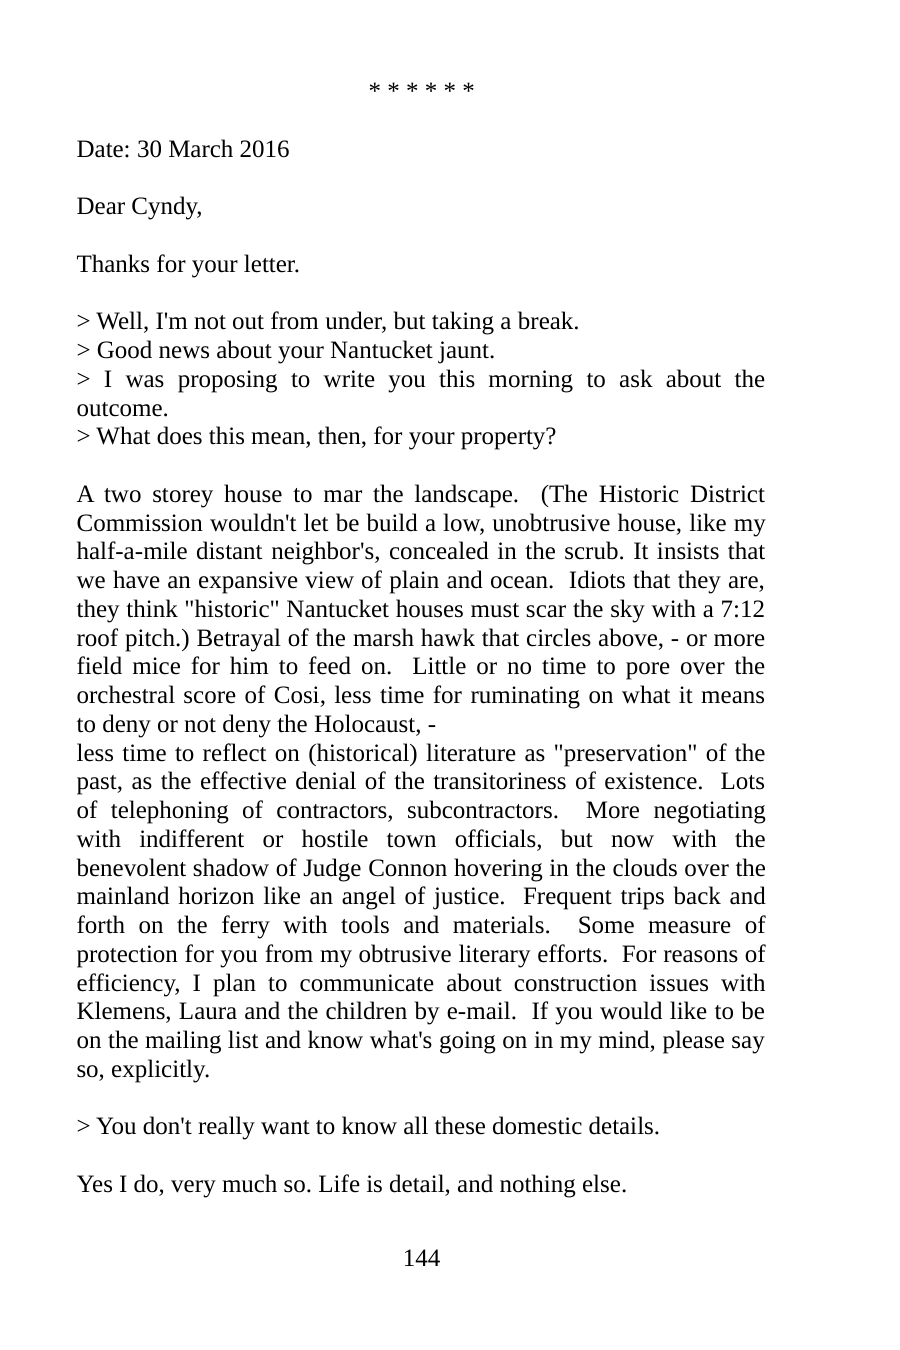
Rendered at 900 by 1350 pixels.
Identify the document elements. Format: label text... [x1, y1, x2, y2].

text * * * * * * [76, 76, 766, 105]
text > What does this mean, then, for your property? [76, 421, 766, 450]
text > Good news about your Nantucket jaunt. [76, 335, 766, 364]
text less time to reflect on (historical) literature as "preservation" of the past, as the effective denial of the transitoriness of existence. Lots of telephoning of contractors, subcontractors. More negotiating with indifferent or hostile town officials, but now with the benevolent shadow of Judge Connon hovering in the clouds over the mainland horizon like an angel of justice. Frequent trips back and forth on the ferry with tools and materials. Some measure of protection for you from my obtrusive literary efforts. For reasons of efficiency, I plan to communicate about construction issues with Klemens, Laura and the children by e-mail. If you would like to be on the mailing list and know what's going on in my mind, please say so, explicitly. [76, 738, 766, 1083]
text Date: 30 March 2016 [76, 134, 766, 163]
text > You don't really want to know all these domestic details. [76, 1111, 766, 1140]
text > Well, I'm not out from under, but taking a break. [76, 306, 766, 335]
text Thanks for your letter. [76, 249, 766, 278]
text A two storey house to mar the landscape. (The Historic District Commission wouldn't let be build a low, unobtrusive house, like my half-a-mile distant neighbor's, concealed in the scrub. It insists that we have an expansive view of plain and ocean. Idiots that they are, they think "historic" Nantucket houses must scar the sky with a 7:12 roof pitch.) Betrayal of the marsh hawk that circles above, - or more field mice for him to feed on. Little or no time to pore over the orchestral score of Cosi, less time for ruminating on what it means to deny or not deny the Holocaust, - [76, 479, 766, 738]
text > I was proposing to write you this morning to ask about the outcome. [76, 364, 766, 421]
text Dear Cyndy, [76, 191, 766, 220]
text Yes I do, very much so. Life is detail, and nothing else. [76, 1169, 766, 1198]
